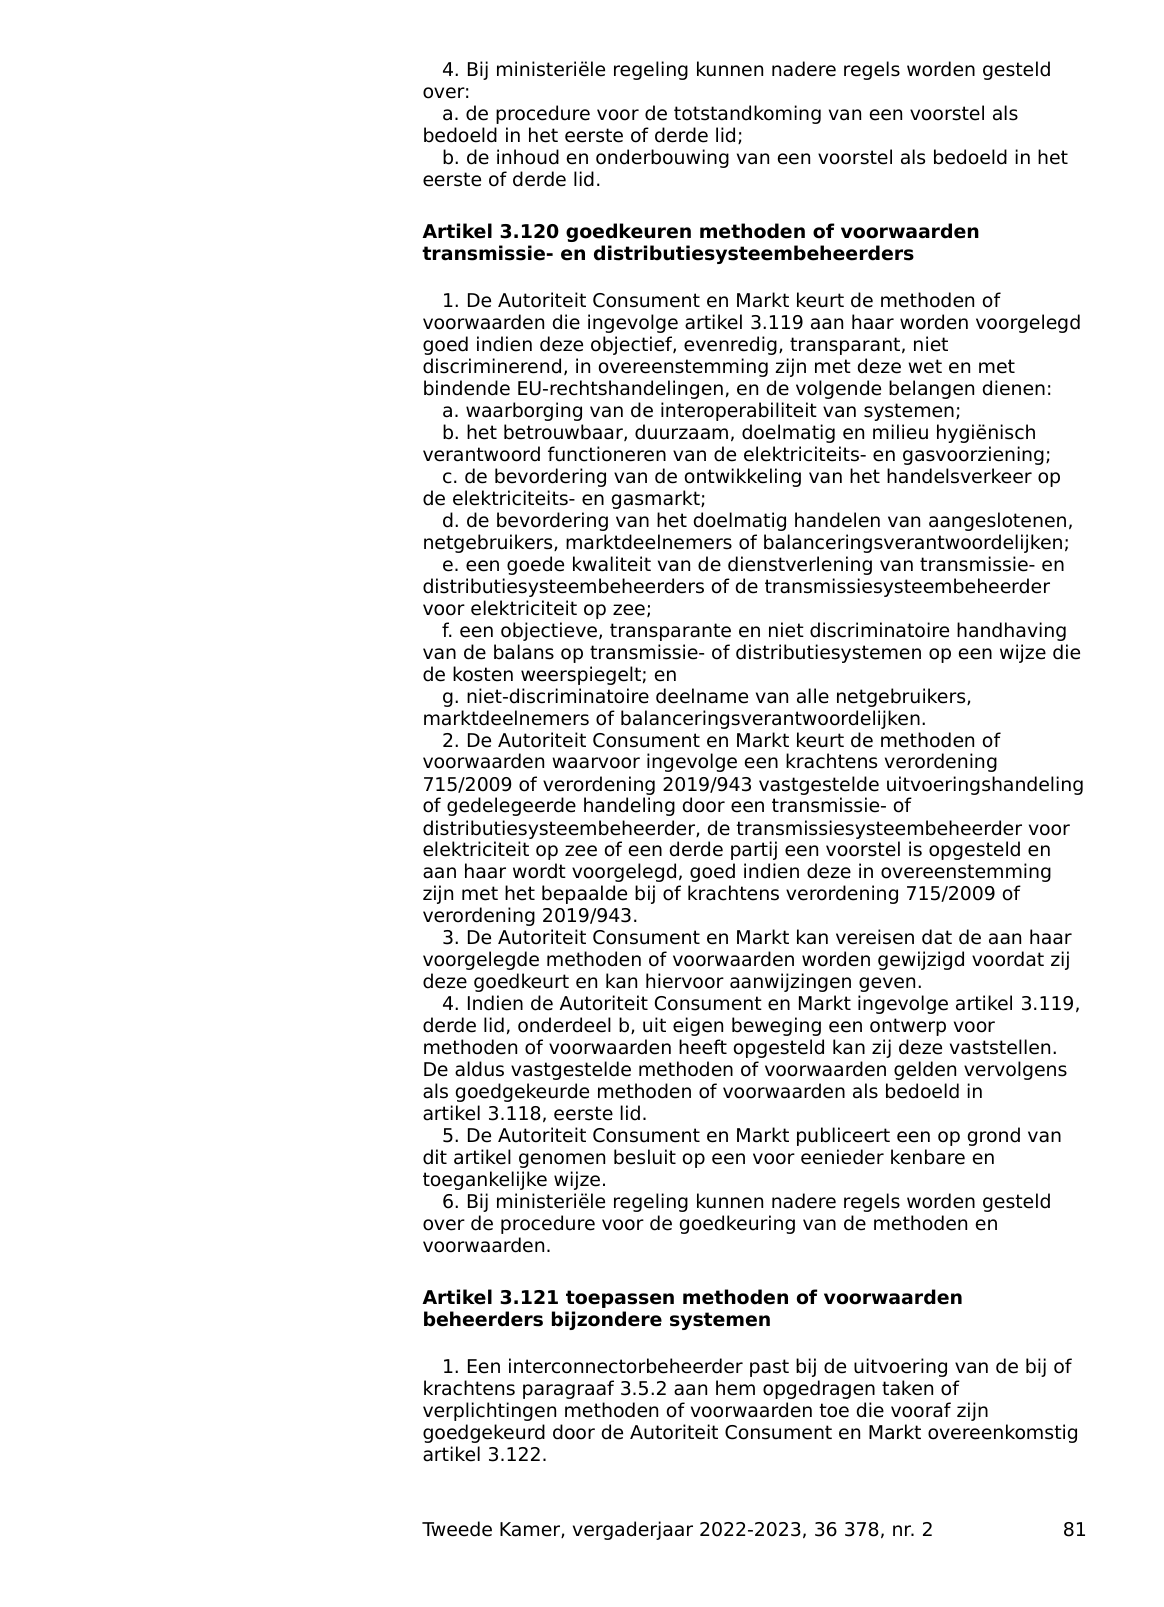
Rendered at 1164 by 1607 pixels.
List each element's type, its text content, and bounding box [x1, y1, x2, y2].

text g. niet-discriminatoire deelname van alle netgebruikers, marktdeelnemers of balanceringsverantwoordelijken. [422, 686, 1087, 729]
text e. een goede kwaliteit van de dienstverlening van transmissie- en distributiesysteembeheerders of de transmissiesysteembeheerder voor elektriciteit op zee; [422, 554, 1087, 619]
text b. de inhoud en onderbouwing van een voorstel als bedoeld in het eerste of derde lid. [422, 147, 1087, 191]
subtitle Artikel 3.121 toepassen methoden of voorwaarden beheerders bijzondere systemen [422, 1287, 1087, 1331]
text 5. De Autoriteit Consument en Markt publiceert een op grond van dit artikel genomen besluit op een voor eenieder kenbare en toegankelijke wijze. [422, 1125, 1087, 1191]
text d. de bevordering van het doelmatig handelen van aangeslotenen, netgebruikers, marktdeelnemers of balanceringsverantwoordelijken; [422, 510, 1087, 554]
text 2. De Autoriteit Consument en Markt keurt de methoden of voorwaarden waarvoor ingevolge een krachtens verordening 715/2009 of verordening 2019/943 vastgestelde uitvoeringshandeling of gedelegeerde handeling door een transmissie- of distributiesysteembeheerder, de transmissiesysteembeheerder voor elektriciteit op zee of een derde partij een voorstel is opgesteld en aan haar wordt voorgelegd, goed indien deze in overeenstemming zijn met het bepaalde bij of krachtens verordening 715/2009 of verordening 2019/943. [422, 729, 1087, 927]
text a. de procedure voor de totstandkoming van een voorstel als bedoeld in het eerste of derde lid; [422, 103, 1087, 147]
text a. waarborging van de interoperabiliteit van systemen; [422, 400, 1087, 422]
text f. een objectieve, transparante en niet discriminatoire handhaving van de balans op transmissie- of distributiesystemen op een wijze die de kosten weerspiegelt; en [422, 619, 1087, 686]
text b. het betrouwbaar, duurzaam, doelmatig en milieu hygiënisch verantwoord functioneren van de elektriciteits- en gasvoorziening; [422, 422, 1087, 466]
text 4. Indien de Autoriteit Consument en Markt ingevolge artikel 3.119, derde lid, onderdeel b, uit eigen beweging een ontwerp voor methoden of voorwaarden heeft opgesteld kan zij deze vaststellen. De aldus vastgestelde methoden of voorwaarden gelden vervolgens als goedgekeurde methoden of voorwaarden als bedoeld in artikel 3.118, eerste lid. [422, 993, 1087, 1125]
text 3. De Autoriteit Consument en Markt kan vereisen dat de aan haar voorgelegde methoden of voorwaarden worden gewijzigd voordat zij deze goedkeurt en kan hiervoor aanwijzingen geven. [422, 927, 1087, 993]
text 1. Een interconnectorbeheerder past bij de uitvoering van de bij of krachtens paragraaf 3.5.2 aan hem opgedragen taken of verplichtingen methoden of voorwaarden toe die vooraf zijn goedgekeurd door de Autoriteit Consument en Markt overeenkomstig artikel 3.122. [422, 1356, 1087, 1466]
subtitle Artikel 3.120 goedkeuren methoden of voorwaarden transmissie- en distributiesysteembeheerders [422, 221, 1087, 265]
text c. de bevordering van de ontwikkeling van het handelsverkeer op de elektriciteits- en gasmarkt; [422, 466, 1087, 510]
text 4. Bij ministeriële regeling kunnen nadere regels worden gesteld over: [422, 59, 1087, 103]
text 1. De Autoriteit Consument en Markt keurt de methoden of voorwaarden die ingevolge artikel 3.119 aan haar worden voorgelegd goed indien deze objectief, evenredig, transparant, niet discriminerend, in overeenstemming zijn met deze wet en met bindende EU-rechtshandelingen, en de volgende belangen dienen: [422, 290, 1087, 400]
text 6. Bij ministeriële regeling kunnen nadere regels worden gesteld over de procedure voor de goedkeuring van de methoden en voorwaarden. [422, 1191, 1087, 1257]
